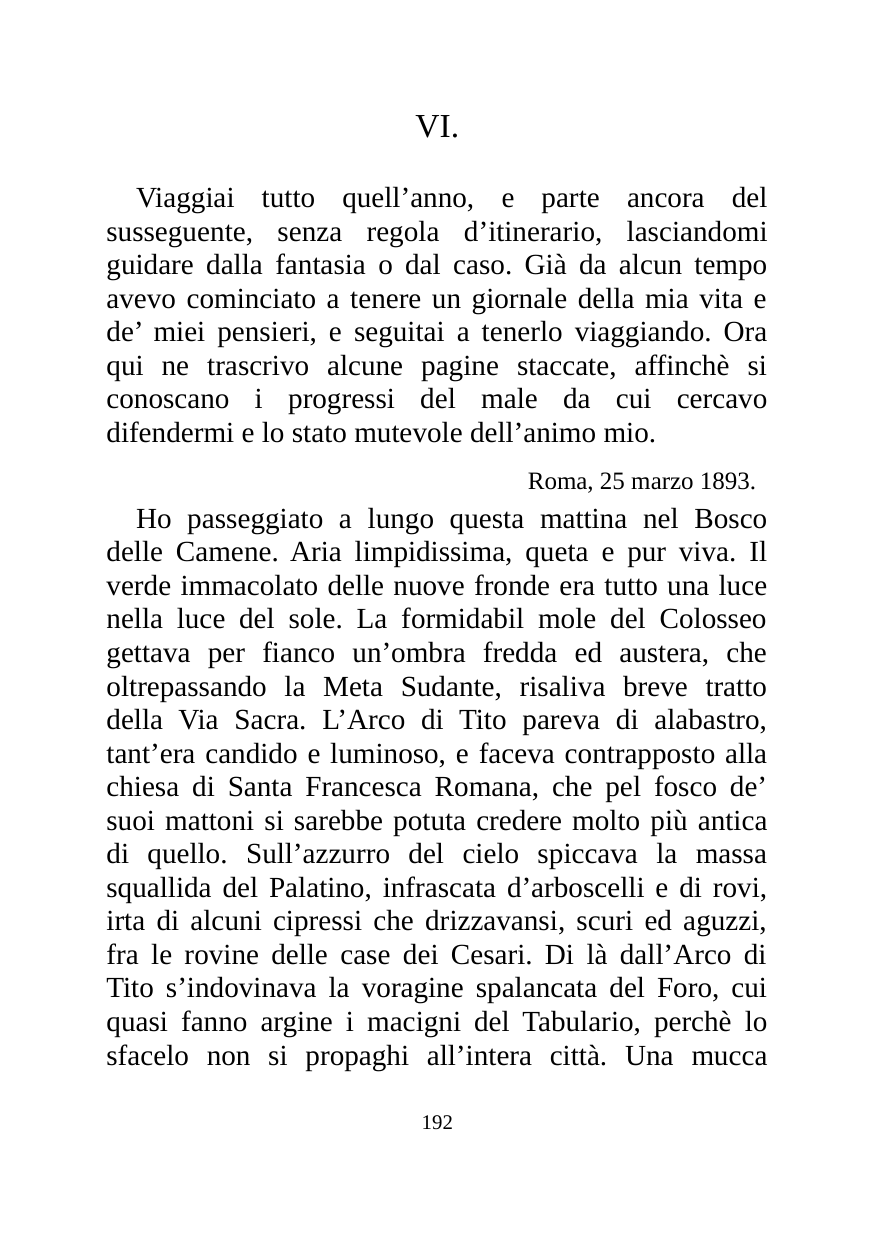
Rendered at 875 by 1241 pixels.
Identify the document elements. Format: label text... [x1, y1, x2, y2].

subtitle VI. [106, 106, 768, 145]
text Ho passeggiato a lungo questa mattina nel Bosco delle Camene. Aria limpidissima, queta e pur viva. Il verde immacolato delle nuove fronde era tutto una luce nella luce del sole. La formidabil mole del Colosseo gettava per fianco un’ombra fredda ed austera, che oltrepassando la Meta Sudante, risaliva breve tratto della Via Sacra. L’Arco di Tito pareva di alabastro, tant’era candido e luminoso, e faceva contrapposto alla chiesa di Santa Francesca Romana, che pel fosco de’ suoi mattoni si sarebbe potuta credere molto più antica di quello. Sull’azzurro del cielo spiccava la massa squallida del Palatino, infrascata d’arboscelli e di rovi, irta di alcuni cipressi che drizzavansi, scuri ed aguzzi, fra le rovine delle case dei Cesari. Di là dall’Arco di Tito s’indovinava la voragine spalancata del Foro, cui quasi fanno argine i macigni del Tabulario, perchè lo sfacelo non si propaghi all’intera città. Una mucca [106, 501, 768, 1071]
text Viaggiai tutto quell’anno, e parte ancora del susseguente, senza regola d’itinerario, lasciandomi guidare dalla fantasia o dal caso. Già da alcun tempo avevo cominciato a tenere un giornale della mia vita e de’ miei pensieri, e seguitai a tenerlo viaggiando. Ora qui ne trascrivo alcune pagine staccate, affinchè si conoscano i progressi del male da cui cercavo difendermi e lo stato mutevole dell’animo mio. [106, 180, 768, 449]
text Roma, 25 marzo 1893. [106, 466, 756, 495]
